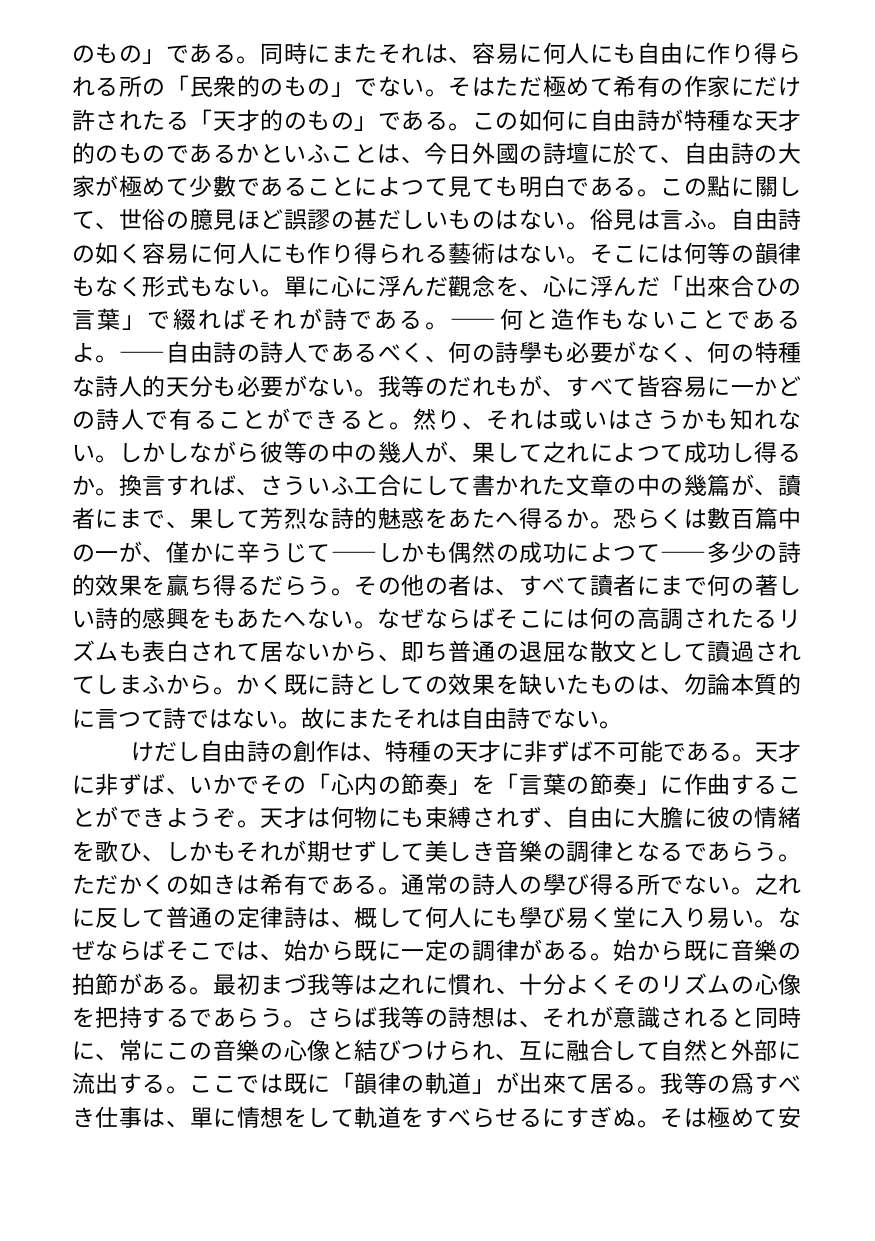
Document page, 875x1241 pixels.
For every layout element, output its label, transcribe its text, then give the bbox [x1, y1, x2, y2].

text のもの」である。同時にまたそれは、容易に何人にも自由に作り得られる所の「民衆的のもの」でない。そはただ極めて希有の作家にだけ許されたる「天才的のもの」である。この如何に自由詩が特種な天才的のものであるかといふことは、今日外國の詩壇に於て、自由詩の大家が極めて少數であることによつて見ても明白である。この點に關して、世俗の臆見ほど誤謬の甚だしいものはない。俗見は言ふ。自由詩の如く容易に何人にも作り得られる藝術はない。そこには何等の韻律もなく形式もない。單に心に浮んだ觀念を、心に浮んだ「出來合ひの言葉」で綴ればそれが詩である。――何と造作もないことであるよ。――自由詩の詩人であるべく、何の詩學も必要がなく、何の特種な詩人的天分も必要がない。我等のだれもが、すべて皆容易に一かどの詩人で有ることができると。然り、それは或いはさうかも知れない。しかしながら彼等の中の幾人が、果して之れによつて成功し得るか。換言すれば、さういふ工合にして書かれた文章の中の幾篇が、讀者にまで、果して芳烈な詩的魅惑をあたへ得るか。恐らくは數百篇中の一が、僅かに辛うじて――しかも偶然の成功によつて――多少の詩的效果を贏ち得るだらう。その他の者は、すべて讀者にまで何の著しい詩的感興をもあたへない。なぜならばそこには何の高調されたるリズムも表白されて居ないから、即ち普通の退屈な散文として讀過されてしまふから。かく既に詩としての效果を缺いたものは、勿論本質的に言つて詩ではない。故にまたそれは自由詩でない。 [72, 36, 802, 734]
text けだし自由詩の創作は、特種の天才に非ずば不可能である。天才に非ずば、いかでその「心内の節奏」を「言葉の節奏」に作曲することができようぞ。天才は何物にも束縛されず、自由に大膽に彼の情緒を歌ひ、しかもそれが期せずして美しき音樂の調律となるであらう。ただかくの如きは希有である。通常の詩人の學び得る所でない。之れに反して普通の定律詩は、概して何人にも學び易く堂に入り易い。なぜならばそこでは、始から既に一定の調律がある。始から既に音樂の拍節がある。最初まづ我等は之れに慣れ、十分よくそのリズムの心像を把持するであらう。さらば我等の詩想は、それが意識されると同時に、常にこの音樂の心像と結びつけられ、互に融合して自然と外部に流出する。ここでは既に「韻律の軌道」が出來て居る。我等の爲すべき仕事は、單に情想をして軌道をすべらせるにすぎぬ。そは極めて安 [72, 734, 802, 1133]
